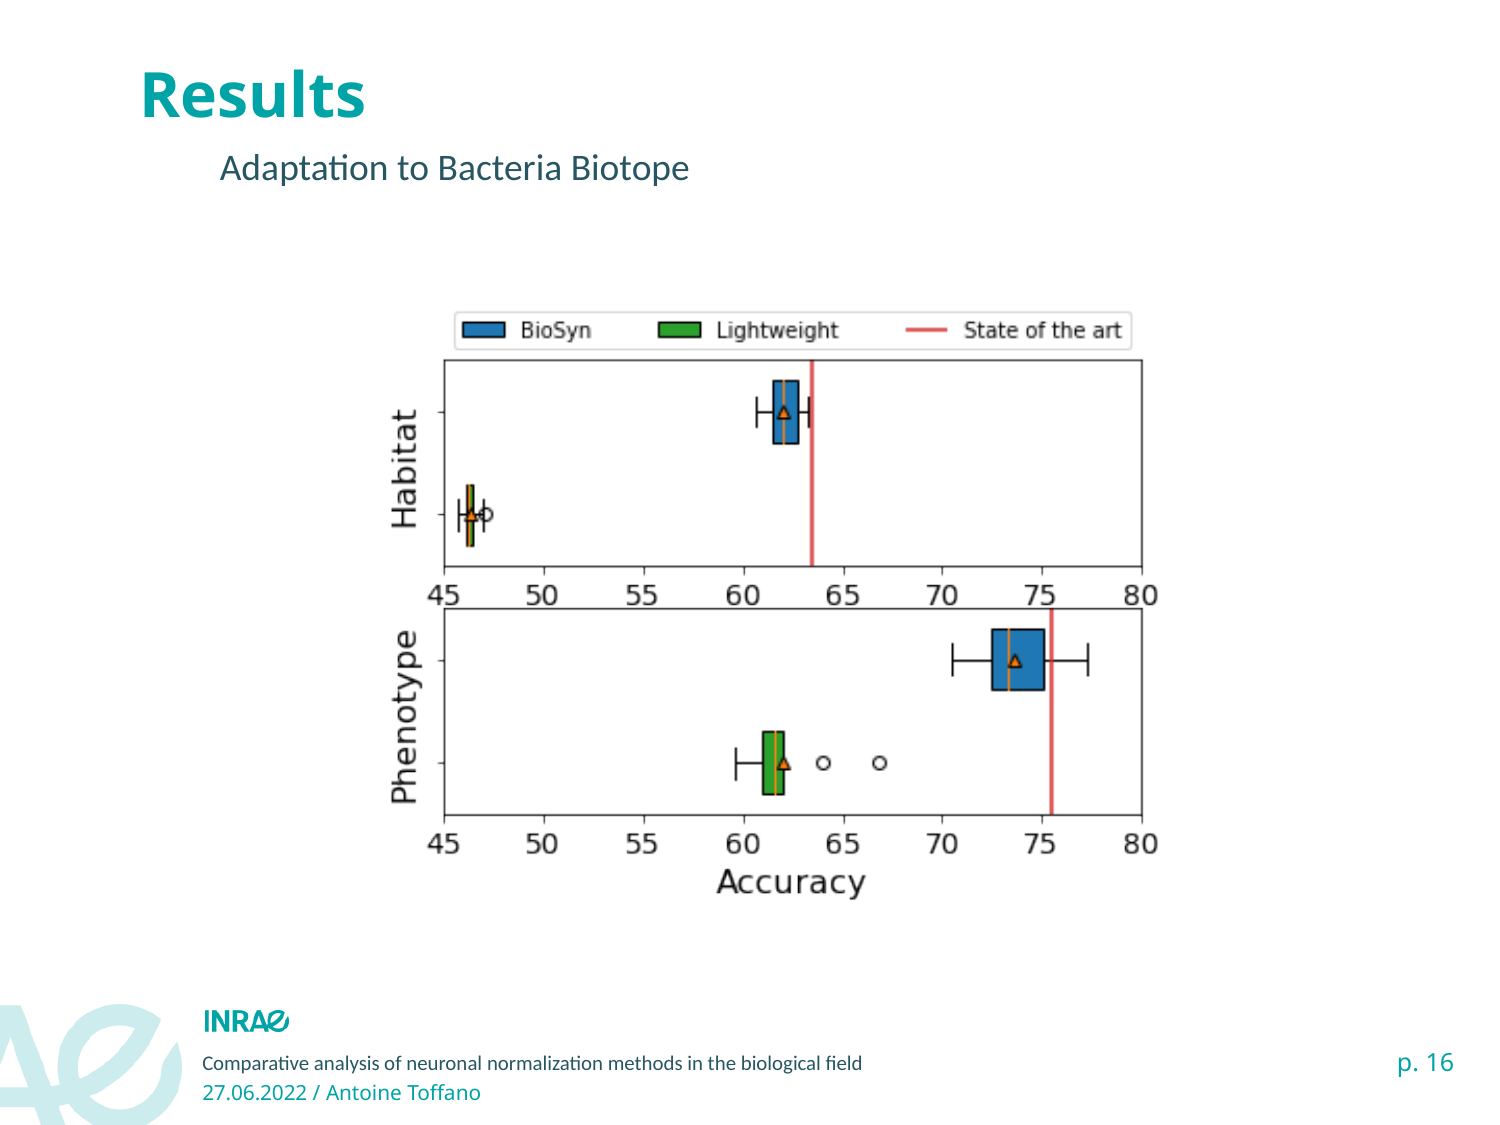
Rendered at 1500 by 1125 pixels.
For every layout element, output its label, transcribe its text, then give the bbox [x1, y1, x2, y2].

picture [0, 996, 328, 1125]
text_box Results [139, 24, 1396, 170]
text_box Adaptation to Bacteria Biotope [205, 140, 1396, 253]
picture [375, 299, 1175, 913]
